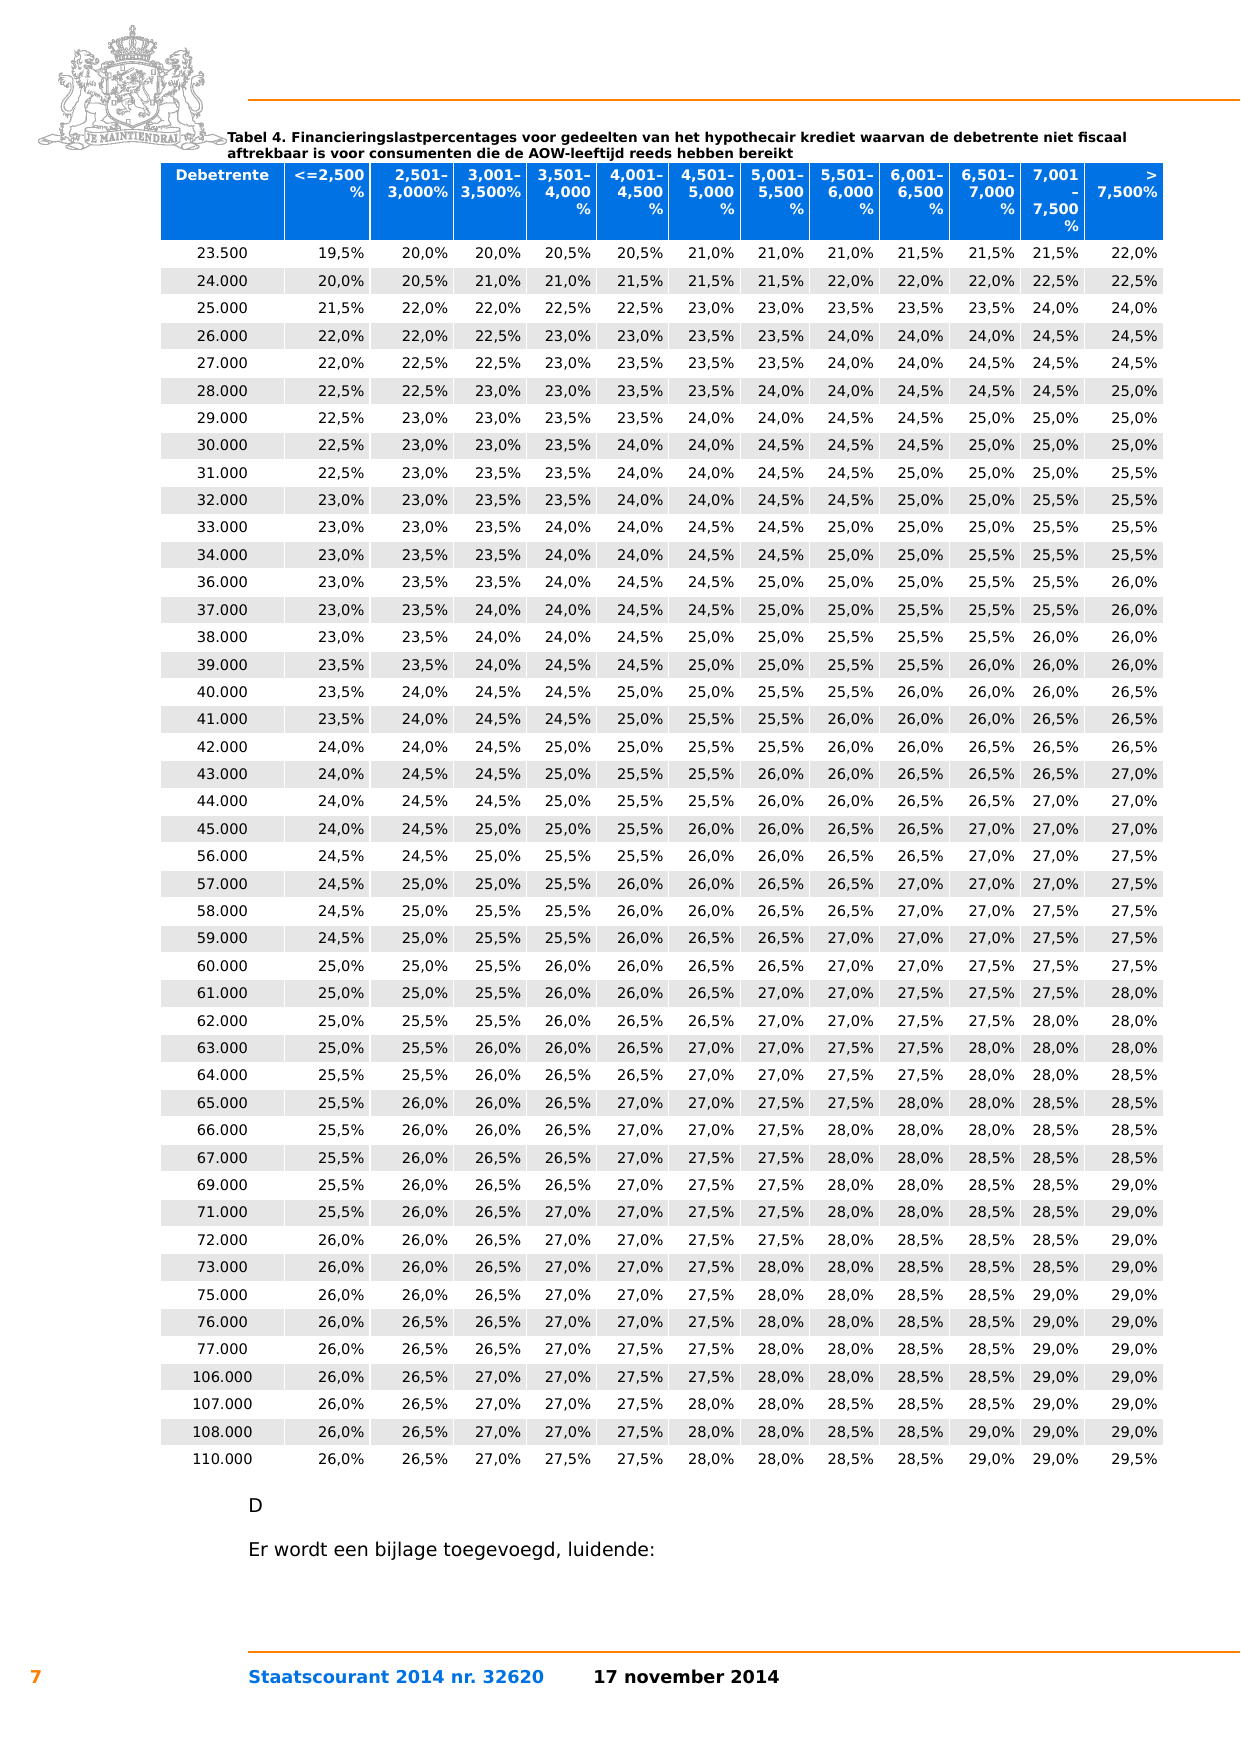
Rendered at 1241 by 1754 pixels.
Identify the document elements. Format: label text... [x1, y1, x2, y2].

table_cell 71.000 [161, 1200, 284, 1226]
table_cell 28,0% [950, 1090, 1020, 1116]
table_cell 26,0% [454, 1063, 526, 1089]
table_cell 27,0% [810, 926, 879, 952]
table_cell 27,0% [1021, 816, 1084, 842]
table_cell 24,5% [527, 679, 596, 705]
table_cell 26,5% [950, 761, 1020, 788]
table_cell 27,5% [1021, 898, 1084, 924]
table_cell 28,5% [1021, 1254, 1084, 1281]
table_cell 25,0% [669, 624, 740, 651]
table_cell 24,0% [371, 706, 453, 733]
table_cell 27,5% [741, 1090, 809, 1116]
table_cell 25,0% [950, 487, 1020, 514]
table_cell 41.000 [161, 706, 284, 733]
table_cell 25,0% [285, 980, 369, 1007]
table_cell 27,5% [597, 1419, 668, 1445]
table_cell 22,0% [371, 296, 453, 322]
table_cell 26,5% [371, 1364, 453, 1390]
table_cell 25,0% [597, 734, 668, 760]
table_cell 27,5% [1085, 898, 1163, 924]
table_cell 3,001–3,500% [454, 163, 526, 240]
table_cell 23,5% [810, 296, 879, 322]
table_cell 28,5% [810, 1446, 879, 1472]
table_cell 57.000 [161, 871, 284, 897]
table_cell 21,5% [741, 268, 809, 294]
table_cell 26,5% [1085, 734, 1163, 760]
table_cell 69.000 [161, 1172, 284, 1198]
table_cell 27,0% [597, 1118, 668, 1144]
table_cell 25,0% [371, 898, 453, 924]
table_cell 27,5% [741, 1200, 809, 1226]
table_cell 24,5% [669, 597, 740, 623]
table_cell 28,5% [810, 1419, 879, 1445]
table_cell 25,0% [597, 679, 668, 705]
table_cell 77.000 [161, 1337, 284, 1363]
table_cell 23,5% [669, 350, 740, 377]
table_cell 24,5% [741, 515, 809, 541]
table_cell 24,0% [527, 624, 596, 651]
table_cell 24,0% [810, 323, 879, 349]
table_cell 28,5% [880, 1227, 949, 1253]
table_cell 24,0% [669, 487, 740, 514]
table_cell 26,0% [950, 679, 1020, 705]
table_cell 25,0% [741, 624, 809, 651]
table_cell 21,5% [880, 241, 949, 267]
table_cell 29,0% [1085, 1364, 1163, 1390]
table_cell 28,5% [950, 1309, 1020, 1336]
table_cell 27,5% [597, 1446, 668, 1472]
table_cell 28,0% [810, 1118, 879, 1144]
table_cell 24,5% [371, 844, 453, 870]
table_cell 25,5% [669, 734, 740, 760]
table_cell 23,5% [371, 542, 453, 568]
table_cell 27,5% [527, 1446, 596, 1472]
table_cell 28,0% [810, 1282, 879, 1308]
table_cell 56.000 [161, 844, 284, 870]
table_cell 27,0% [527, 1309, 596, 1336]
table_cell 26,0% [741, 816, 809, 842]
table_cell 21,5% [950, 241, 1020, 267]
table_cell 23,0% [454, 433, 526, 459]
table_cell 27,0% [1021, 844, 1084, 870]
table_cell 26,0% [741, 844, 809, 870]
table_cell 25,0% [810, 515, 879, 541]
table_cell 27,0% [880, 953, 949, 979]
table_cell 26,5% [950, 734, 1020, 760]
table_cell 25,5% [1085, 460, 1163, 486]
table_cell 24,0% [1021, 296, 1084, 322]
table_cell 25,0% [285, 1008, 369, 1034]
table_cell 26,5% [810, 871, 879, 897]
table_cell 25,5% [741, 679, 809, 705]
table_cell 28,0% [669, 1419, 740, 1445]
table_cell 28,5% [880, 1254, 949, 1281]
table_cell 26,0% [597, 980, 668, 1007]
table_cell 24,0% [285, 816, 369, 842]
table_cell 23,5% [597, 378, 668, 404]
table_cell 26,5% [527, 1145, 596, 1171]
table_cell 25,5% [454, 1008, 526, 1034]
table_cell 26,5% [1021, 734, 1084, 760]
table_cell 27,0% [1021, 871, 1084, 897]
table_cell 29,0% [1085, 1309, 1163, 1336]
table_cell 29,0% [1085, 1419, 1163, 1445]
table_cell 23,5% [527, 405, 596, 431]
table_cell 26,5% [741, 871, 809, 897]
table_cell 25,0% [741, 570, 809, 596]
table_cell 28,5% [1021, 1227, 1084, 1253]
table_cell 27,0% [527, 1282, 596, 1308]
table_cell 24,5% [285, 844, 369, 870]
table_cell 27,5% [597, 1337, 668, 1363]
table_cell 27,0% [527, 1391, 596, 1418]
table_cell 26,0% [1021, 652, 1084, 678]
table_cell 26,0% [669, 844, 740, 870]
table_cell 25,0% [880, 460, 949, 486]
table_cell 22,5% [285, 433, 369, 459]
table_cell 27,5% [669, 1364, 740, 1390]
table_cell 24,5% [669, 542, 740, 568]
table_cell 26,5% [950, 789, 1020, 815]
table_cell 28,5% [1021, 1200, 1084, 1226]
table_cell 23,0% [285, 515, 369, 541]
table_cell 27,0% [454, 1391, 526, 1418]
table_cell 26,0% [285, 1227, 369, 1253]
table_cell 23,5% [371, 570, 453, 596]
table_cell 24,0% [527, 570, 596, 596]
table_cell 25,5% [597, 761, 668, 788]
table_cell 22,5% [285, 460, 369, 486]
table_cell 25,5% [950, 570, 1020, 596]
table_cell 22,5% [371, 350, 453, 377]
table_cell 26,5% [597, 1008, 668, 1034]
text D [248, 1495, 1163, 1517]
table_cell 29,0% [950, 1419, 1020, 1445]
table_cell 28,0% [1021, 1008, 1084, 1034]
table_cell 27,5% [669, 1227, 740, 1253]
table_cell 25,5% [597, 789, 668, 815]
table_cell 27,0% [880, 898, 949, 924]
table_cell 19,5% [285, 241, 369, 267]
table_cell 29,0% [1021, 1282, 1084, 1308]
table_cell 23,5% [741, 350, 809, 377]
table_cell 24,5% [1085, 350, 1163, 377]
table_cell 26,0% [1085, 597, 1163, 623]
table_cell 25,0% [454, 871, 526, 897]
table_cell 59.000 [161, 926, 284, 952]
table_cell 26,0% [454, 1118, 526, 1144]
table_cell 24,0% [527, 597, 596, 623]
picture [38, 25, 227, 150]
table_cell 27,0% [810, 1008, 879, 1034]
table_cell 26,0% [810, 761, 879, 788]
table_cell 26,0% [669, 816, 740, 842]
table_cell 23,0% [454, 378, 526, 404]
table_cell 23,5% [371, 652, 453, 678]
table_cell 25,5% [454, 898, 526, 924]
table_cell 26,0% [285, 1446, 369, 1472]
table_cell 23,5% [454, 515, 526, 541]
table_cell 26,5% [371, 1309, 453, 1336]
table_cell 28,5% [880, 1391, 949, 1418]
table_cell 20,0% [285, 268, 369, 294]
table_cell 26,5% [527, 1063, 596, 1089]
table_cell 23,5% [527, 460, 596, 486]
table_cell 26,5% [371, 1446, 453, 1472]
table_cell 5,001–5,500% [741, 163, 809, 240]
table_cell 24,5% [741, 542, 809, 568]
table_cell 24,5% [810, 405, 879, 431]
table_cell 23,0% [527, 323, 596, 349]
table_cell 26,0% [1085, 652, 1163, 678]
table_cell 24,5% [454, 789, 526, 815]
table_cell 25,5% [1085, 487, 1163, 514]
table_cell 27,5% [741, 1227, 809, 1253]
table_cell 20,0% [454, 241, 526, 267]
table_cell 28,0% [880, 1090, 949, 1116]
table_cell 23,5% [597, 405, 668, 431]
table_cell 20,5% [597, 241, 668, 267]
table_cell 26,0% [741, 789, 809, 815]
table_cell 26,0% [285, 1309, 369, 1336]
table_cell > 7,500% [1085, 163, 1163, 240]
table_cell 26,5% [1021, 761, 1084, 788]
table_cell 28,5% [950, 1282, 1020, 1308]
table_cell 75.000 [161, 1282, 284, 1308]
table_cell 26,0% [371, 1200, 453, 1226]
table_cell 24,0% [597, 487, 668, 514]
table_cell 25,5% [810, 679, 879, 705]
table_cell 26,5% [1021, 706, 1084, 733]
table_cell 24,0% [597, 460, 668, 486]
table_cell 25,0% [527, 734, 596, 760]
table_cell 24,5% [371, 816, 453, 842]
table_cell 27,0% [527, 1200, 596, 1226]
table_cell 26,0% [371, 1227, 453, 1253]
table_cell 24,5% [880, 405, 949, 431]
table_cell 28,5% [810, 1391, 879, 1418]
table_cell 22,0% [950, 268, 1020, 294]
table_cell 28,5% [880, 1364, 949, 1390]
table_cell 66.000 [161, 1118, 284, 1144]
table_cell 27,5% [880, 1035, 949, 1062]
table_cell 27,0% [454, 1364, 526, 1390]
table_cell 25,0% [285, 953, 369, 979]
table_cell 25,5% [1021, 515, 1084, 541]
table_cell 24,5% [1021, 378, 1084, 404]
table_cell 73.000 [161, 1254, 284, 1281]
table_cell 27,0% [527, 1364, 596, 1390]
table_cell 28,0% [880, 1200, 949, 1226]
table_cell 28,0% [741, 1419, 809, 1445]
table_cell 29,0% [1021, 1364, 1084, 1390]
table_cell 26,5% [669, 980, 740, 1007]
table_cell 24,5% [669, 515, 740, 541]
table_cell 26,5% [454, 1254, 526, 1281]
table_cell 24,0% [454, 652, 526, 678]
table_cell 26,0% [880, 734, 949, 760]
table_cell 27,5% [1021, 953, 1084, 979]
table_cell 20,0% [371, 241, 453, 267]
table_cell 26,0% [285, 1337, 369, 1363]
table_cell 24,5% [1021, 323, 1084, 349]
table_cell 25,5% [527, 844, 596, 870]
table_cell 28,0% [741, 1282, 809, 1308]
table_cell 24,0% [810, 378, 879, 404]
table_cell 29,0% [1085, 1337, 1163, 1363]
table_cell 26,5% [454, 1200, 526, 1226]
table_cell 23,5% [285, 652, 369, 678]
table_cell 24,5% [1021, 350, 1084, 377]
table_cell 24,5% [741, 460, 809, 486]
table_cell 23,5% [950, 296, 1020, 322]
table_cell 26,0% [527, 1008, 596, 1034]
table_cell 22,0% [810, 268, 879, 294]
table_cell 27,0% [597, 1282, 668, 1308]
table_cell 26,5% [880, 816, 949, 842]
table_cell 21,5% [285, 296, 369, 322]
table_cell 27,5% [810, 1035, 879, 1062]
table_cell 24,0% [371, 679, 453, 705]
table_cell 27,5% [1085, 844, 1163, 870]
table_cell 24,5% [597, 570, 668, 596]
table_cell 27,5% [669, 1282, 740, 1308]
table_cell 26,0% [741, 761, 809, 788]
table_cell 108.000 [161, 1419, 284, 1445]
table_cell 26,5% [371, 1337, 453, 1363]
table_cell 62.000 [161, 1008, 284, 1034]
table_cell 25,5% [1021, 597, 1084, 623]
table_cell 28,0% [880, 1118, 949, 1144]
table_cell 26,0% [371, 1145, 453, 1171]
table_cell 33.000 [161, 515, 284, 541]
table_cell 25,5% [810, 624, 879, 651]
table_cell 26,0% [597, 953, 668, 979]
table_cell 23,0% [371, 515, 453, 541]
table_cell 24,0% [810, 350, 879, 377]
table_cell 24,0% [527, 542, 596, 568]
table_cell 27,0% [950, 926, 1020, 952]
table_cell 27,0% [527, 1337, 596, 1363]
table_cell 29,0% [950, 1446, 1020, 1472]
table_cell 25,0% [1085, 378, 1163, 404]
table_cell 26,0% [1021, 679, 1084, 705]
table_cell 28,0% [741, 1446, 809, 1472]
table_cell 28,0% [741, 1337, 809, 1363]
table_cell 28,0% [810, 1172, 879, 1198]
table_cell 28,0% [810, 1337, 879, 1363]
table_cell 21,0% [810, 241, 879, 267]
table_cell 24,5% [880, 433, 949, 459]
table_cell 26,5% [371, 1391, 453, 1418]
table_cell 26,0% [1085, 624, 1163, 651]
table_cell 26,0% [527, 953, 596, 979]
table_cell 26.000 [161, 323, 284, 349]
table_cell 25,5% [810, 652, 879, 678]
table_cell 25,0% [950, 405, 1020, 431]
table_cell 27,5% [669, 1172, 740, 1198]
table_cell 26,5% [880, 761, 949, 788]
table_cell 26,5% [669, 953, 740, 979]
table_cell 27,0% [1085, 761, 1163, 788]
table_cell 25,5% [1021, 542, 1084, 568]
table_cell 24,5% [950, 378, 1020, 404]
table_cell Debetrente [161, 163, 284, 240]
table_cell 23,5% [454, 487, 526, 514]
table_cell 40.000 [161, 679, 284, 705]
table_cell 23,5% [371, 624, 453, 651]
table_cell 26,0% [669, 898, 740, 924]
table_cell 27,0% [810, 980, 879, 1007]
table_cell 26,5% [810, 844, 879, 870]
table_cell 24,0% [527, 515, 596, 541]
table_cell 25,0% [1085, 433, 1163, 459]
table_cell 25,0% [880, 487, 949, 514]
table_cell 25,5% [669, 706, 740, 733]
table_cell 67.000 [161, 1145, 284, 1171]
table_cell 21,0% [741, 241, 809, 267]
table_cell 24,5% [880, 378, 949, 404]
table_cell 25,5% [880, 624, 949, 651]
table_cell 26,0% [1085, 570, 1163, 596]
table_cell 27,5% [597, 1391, 668, 1418]
table_cell 24,5% [597, 624, 668, 651]
table_cell 26,5% [880, 789, 949, 815]
table_cell 25,5% [880, 652, 949, 678]
table_cell 27,0% [950, 871, 1020, 897]
table_cell 26,5% [1085, 679, 1163, 705]
table_cell 27,0% [880, 871, 949, 897]
table_cell 26,5% [527, 1118, 596, 1144]
table_cell 28.000 [161, 378, 284, 404]
table_cell 58.000 [161, 898, 284, 924]
table_cell 25,0% [371, 926, 453, 952]
table_cell 28,5% [1085, 1063, 1163, 1089]
table_cell 28,0% [950, 1035, 1020, 1062]
table_cell 24,0% [597, 515, 668, 541]
table_cell 24,0% [880, 323, 949, 349]
table_cell 23,5% [880, 296, 949, 322]
table_cell 27,0% [810, 953, 879, 979]
table_cell 25,5% [1021, 570, 1084, 596]
table_cell 26,0% [371, 1118, 453, 1144]
table_cell 25,0% [527, 789, 596, 815]
table_cell 42.000 [161, 734, 284, 760]
table_cell 25,0% [1021, 405, 1084, 431]
table_cell 25,5% [285, 1063, 369, 1089]
table_cell 25,5% [1085, 542, 1163, 568]
table_cell 25,0% [741, 597, 809, 623]
table_cell 24,0% [285, 789, 369, 815]
table_cell 26,5% [741, 898, 809, 924]
table_cell 24,0% [597, 433, 668, 459]
table_cell 65.000 [161, 1090, 284, 1116]
table_cell 26,5% [597, 1035, 668, 1062]
table_cell 25,5% [741, 706, 809, 733]
table_cell 27,0% [669, 1118, 740, 1144]
table_cell 28,5% [880, 1309, 949, 1336]
table_cell 26,0% [285, 1282, 369, 1308]
table_cell 23,0% [669, 296, 740, 322]
table_cell 28,0% [1085, 980, 1163, 1007]
table_cell 29,0% [1021, 1337, 1084, 1363]
table_cell 24,5% [741, 487, 809, 514]
table_cell 28,0% [810, 1309, 879, 1336]
table_cell 36.000 [161, 570, 284, 596]
table_cell 25,0% [950, 433, 1020, 459]
table_cell 24,0% [285, 761, 369, 788]
table_cell 3,501–4,000% [527, 163, 596, 240]
table_cell 27,0% [1085, 789, 1163, 815]
table_cell 26,5% [454, 1145, 526, 1171]
table_cell 24,5% [454, 761, 526, 788]
table_cell 27,5% [1085, 953, 1163, 979]
table_cell 23,5% [527, 487, 596, 514]
table_cell 29,0% [1085, 1172, 1163, 1198]
table_cell 29,0% [1085, 1282, 1163, 1308]
table_cell 24,5% [527, 652, 596, 678]
table_cell 25,0% [810, 542, 879, 568]
table_cell 28,5% [950, 1337, 1020, 1363]
table_cell 27,5% [669, 1200, 740, 1226]
table_cell 25,5% [285, 1200, 369, 1226]
table_cell 27,0% [669, 1035, 740, 1062]
table_cell 24,5% [669, 570, 740, 596]
table_cell 60.000 [161, 953, 284, 979]
table_cell 26,5% [741, 926, 809, 952]
table_cell 26,0% [371, 1090, 453, 1116]
table_cell 23,5% [454, 570, 526, 596]
table_cell 23,0% [527, 350, 596, 377]
table_cell 27,5% [810, 1063, 879, 1089]
table_cell 37.000 [161, 597, 284, 623]
table_cell 23,0% [285, 487, 369, 514]
table_cell 28,5% [950, 1254, 1020, 1281]
table_cell 27,0% [597, 1309, 668, 1336]
table_cell 27,5% [669, 1309, 740, 1336]
table_cell 43.000 [161, 761, 284, 788]
table_cell 2,501–3,000% [371, 163, 453, 240]
table_cell 27.000 [161, 350, 284, 377]
table_cell 27,0% [1021, 789, 1084, 815]
table_cell 24,5% [285, 898, 369, 924]
table_cell 24,5% [741, 433, 809, 459]
table_cell 27,5% [669, 1145, 740, 1171]
table_cell 25,0% [880, 515, 949, 541]
table_cell 22,0% [1085, 241, 1163, 267]
table_cell 29,0% [1021, 1391, 1084, 1418]
table_cell 29,0% [1085, 1254, 1163, 1281]
table_cell 25,5% [285, 1172, 369, 1198]
table_cell 27,5% [1021, 926, 1084, 952]
table_cell 26,0% [285, 1254, 369, 1281]
table_cell 26,5% [669, 926, 740, 952]
table_cell 26,0% [1021, 624, 1084, 651]
table_cell 76.000 [161, 1309, 284, 1336]
table_cell 27,0% [880, 926, 949, 952]
table_cell 25,5% [669, 789, 740, 815]
table_cell 25,0% [950, 515, 1020, 541]
table_cell 22,0% [454, 296, 526, 322]
table_cell 22,0% [880, 268, 949, 294]
table_cell 27,5% [810, 1090, 879, 1116]
table_cell 25,5% [527, 898, 596, 924]
table_cell 26,0% [669, 871, 740, 897]
table_cell 26,5% [741, 953, 809, 979]
table_cell 39.000 [161, 652, 284, 678]
table_cell 30.000 [161, 433, 284, 459]
table_cell 28,5% [950, 1145, 1020, 1171]
table_cell 25,5% [454, 953, 526, 979]
table_cell <=2,500% [285, 163, 369, 240]
table_cell 25,0% [1021, 433, 1084, 459]
table_cell 26,0% [950, 706, 1020, 733]
table_cell 28,0% [741, 1364, 809, 1390]
table_cell 25,0% [1085, 405, 1163, 431]
table_cell 25,0% [880, 570, 949, 596]
table_cell 21,0% [669, 241, 740, 267]
table_cell 25,5% [285, 1145, 369, 1171]
table_cell 26,0% [597, 871, 668, 897]
table_cell 24,5% [1085, 323, 1163, 349]
table_cell 25,5% [285, 1090, 369, 1116]
table_cell 26,0% [371, 1172, 453, 1198]
table_cell 27,5% [1021, 980, 1084, 1007]
table_cell 21,0% [527, 268, 596, 294]
table_cell 28,0% [810, 1145, 879, 1171]
table_cell 28,0% [1085, 1035, 1163, 1062]
table_cell 23,5% [285, 679, 369, 705]
table_cell 21,5% [597, 268, 668, 294]
table_cell 28,5% [880, 1419, 949, 1445]
table_cell 22,5% [454, 350, 526, 377]
table_cell 22,0% [371, 323, 453, 349]
table_cell 25,5% [880, 597, 949, 623]
table_cell 27,0% [527, 1227, 596, 1253]
table_cell 27,0% [454, 1446, 526, 1472]
table_cell 27,0% [597, 1227, 668, 1253]
table_cell 26,5% [454, 1227, 526, 1253]
table_cell 27,0% [597, 1254, 668, 1281]
table_cell 27,0% [1085, 816, 1163, 842]
table_cell 27,5% [1085, 871, 1163, 897]
table_cell 26,5% [810, 898, 879, 924]
table_cell 23,5% [454, 460, 526, 486]
table_cell 24,5% [597, 652, 668, 678]
table_cell 22,5% [285, 405, 369, 431]
table_cell 25,5% [1085, 515, 1163, 541]
table_cell 23,5% [597, 350, 668, 377]
table_cell 27,5% [880, 1063, 949, 1089]
table_cell 27,0% [950, 844, 1020, 870]
table_cell 28,5% [950, 1227, 1020, 1253]
table_cell 29,0% [1021, 1419, 1084, 1445]
table_cell 24,0% [1085, 296, 1163, 322]
table_cell 26,0% [454, 1035, 526, 1062]
table_cell 63.000 [161, 1035, 284, 1062]
table_cell 64.000 [161, 1063, 284, 1089]
table_cell 110.000 [161, 1446, 284, 1472]
table_cell 28,0% [669, 1446, 740, 1472]
table_cell 27,0% [597, 1172, 668, 1198]
table_cell 25.000 [161, 296, 284, 322]
table_cell 23,0% [371, 433, 453, 459]
table_cell 25,5% [527, 871, 596, 897]
table_cell 24,5% [810, 460, 879, 486]
table_cell 28,0% [950, 1063, 1020, 1089]
table_cell 26,0% [880, 679, 949, 705]
table_cell 6,001–6,500% [880, 163, 949, 240]
table_cell 28,0% [810, 1227, 879, 1253]
table_cell 25,5% [597, 844, 668, 870]
table_cell 22,0% [285, 350, 369, 377]
table_cell 27,5% [741, 1172, 809, 1198]
table_cell 26,0% [880, 706, 949, 733]
table_cell 106.000 [161, 1364, 284, 1390]
table_cell 24,5% [371, 761, 453, 788]
table_cell 20,5% [371, 268, 453, 294]
table_cell 28,5% [1021, 1172, 1084, 1198]
table_cell 27,0% [597, 1145, 668, 1171]
table_cell 25,5% [285, 1118, 369, 1144]
table_cell 28,5% [1085, 1090, 1163, 1116]
table_cell 23,0% [285, 597, 369, 623]
table_cell 26,0% [371, 1254, 453, 1281]
table_cell 26,0% [285, 1364, 369, 1390]
table_cell 25,5% [454, 980, 526, 1007]
table_cell 23,5% [669, 323, 740, 349]
table_cell 22,5% [285, 378, 369, 404]
table_cell 29,5% [1085, 1446, 1163, 1472]
table_cell 24,5% [285, 926, 369, 952]
table_cell 29.000 [161, 405, 284, 431]
table_cell 23,5% [527, 433, 596, 459]
table_cell 26,5% [371, 1419, 453, 1445]
table_cell 27,0% [597, 1090, 668, 1116]
table_cell 25,0% [810, 597, 879, 623]
table_cell 29,0% [1085, 1227, 1163, 1253]
table_cell 22,5% [371, 378, 453, 404]
table_cell 24,0% [741, 405, 809, 431]
table_cell 23,5% [285, 706, 369, 733]
table_cell 25,5% [527, 926, 596, 952]
table_cell 26,5% [527, 1090, 596, 1116]
table_cell 27,0% [741, 1008, 809, 1034]
table_cell 27,5% [669, 1254, 740, 1281]
table_cell 28,5% [1021, 1090, 1084, 1116]
table_cell 28,5% [1085, 1145, 1163, 1171]
table_cell 23,5% [371, 597, 453, 623]
table_cell 26,5% [1085, 706, 1163, 733]
table_cell 27,5% [950, 953, 1020, 979]
table_cell 28,0% [950, 1118, 1020, 1144]
table_cell 26,5% [527, 1172, 596, 1198]
table_cell 26,0% [527, 1035, 596, 1062]
table_cell 45.000 [161, 816, 284, 842]
table_cell 24,5% [810, 487, 879, 514]
table_cell 27,0% [950, 816, 1020, 842]
table_cell 24,5% [285, 871, 369, 897]
table_cell 23,5% [454, 542, 526, 568]
table_cell 25,5% [741, 734, 809, 760]
table_cell 28,0% [1085, 1008, 1163, 1034]
table_cell 28,0% [741, 1391, 809, 1418]
table_cell 26,0% [285, 1419, 369, 1445]
table_cell 25,0% [741, 652, 809, 678]
table_cell 22,5% [597, 296, 668, 322]
table_cell 28,5% [1021, 1145, 1084, 1171]
table_cell 27,0% [527, 1254, 596, 1281]
table_cell 24,5% [454, 706, 526, 733]
table_cell 21,5% [1021, 241, 1084, 267]
table_cell 28,0% [1021, 1035, 1084, 1062]
table_cell 27,5% [880, 980, 949, 1007]
table_cell 21,0% [454, 268, 526, 294]
table_cell 28,0% [810, 1254, 879, 1281]
table_cell 32.000 [161, 487, 284, 514]
table_cell 23,0% [741, 296, 809, 322]
table_cell 25,5% [454, 926, 526, 952]
table_cell 26,5% [880, 844, 949, 870]
table_cell 20,5% [527, 241, 596, 267]
table_cell 25,5% [950, 597, 1020, 623]
table_cell 24,0% [880, 350, 949, 377]
table_cell 25,0% [285, 1035, 369, 1062]
table_cell 5,501–6,000% [810, 163, 879, 240]
table_cell 24,0% [285, 734, 369, 760]
table_cell 29,0% [1021, 1446, 1084, 1472]
table_cell 28,0% [741, 1309, 809, 1336]
table_cell 107.000 [161, 1391, 284, 1418]
table_cell 29,0% [1085, 1391, 1163, 1418]
table_cell 27,5% [1085, 926, 1163, 952]
table_cell 27,0% [669, 1063, 740, 1089]
table_cell 25,5% [669, 761, 740, 788]
table_cell 61.000 [161, 980, 284, 1007]
table_cell 26,0% [527, 980, 596, 1007]
table_cell 26,0% [597, 898, 668, 924]
table_cell 25,5% [371, 1035, 453, 1062]
table_cell 26,5% [454, 1337, 526, 1363]
table_cell 27,0% [527, 1419, 596, 1445]
table_cell 27,5% [950, 1008, 1020, 1034]
table_cell 25,5% [371, 1008, 453, 1034]
table_cell 28,5% [950, 1364, 1020, 1390]
table_cell 26,0% [950, 652, 1020, 678]
table_cell 29,0% [1021, 1309, 1084, 1336]
table_cell 22,5% [1021, 268, 1084, 294]
table_cell 25,5% [950, 624, 1020, 651]
table_cell 34.000 [161, 542, 284, 568]
table_cell 26,0% [371, 1282, 453, 1308]
table_cell 23,5% [741, 323, 809, 349]
table_cell 24,5% [950, 350, 1020, 377]
table_cell 27,5% [741, 1145, 809, 1171]
table_cell 23,0% [371, 487, 453, 514]
table_cell 25,0% [950, 460, 1020, 486]
table_cell 28,5% [950, 1200, 1020, 1226]
table_cell 23,0% [597, 323, 668, 349]
table_cell 26,0% [597, 926, 668, 952]
table_cell 23,0% [285, 624, 369, 651]
table_cell 26,0% [454, 1090, 526, 1116]
table_cell 31.000 [161, 460, 284, 486]
table_cell 26,0% [810, 789, 879, 815]
table_cell 28,5% [950, 1391, 1020, 1418]
table_cell 25,5% [371, 1063, 453, 1089]
table_cell 28,5% [880, 1446, 949, 1472]
table_cell 22,5% [454, 323, 526, 349]
table_cell 25,0% [669, 679, 740, 705]
table_cell 25,0% [371, 953, 453, 979]
table_header Tabel 4. Financieringslastpercentages voor gedeelten van het hypothecair krediet waarvan de debetrente niet fiscaal aftrekbaar is voor consumenten die de AOW-leeftijd reeds hebben bereikt [160, 130, 1163, 161]
table_cell 22,0% [285, 323, 369, 349]
table_cell 26,0% [285, 1391, 369, 1418]
table_cell 26,5% [454, 1172, 526, 1198]
table_cell 28,0% [810, 1364, 879, 1390]
table_cell 24,0% [454, 597, 526, 623]
text Er wordt een bijlage toegevoegd, luidende: [248, 1539, 1163, 1561]
table_cell 23,0% [371, 460, 453, 486]
table_cell 24,0% [371, 734, 453, 760]
table_cell 27,5% [741, 1118, 809, 1144]
table_cell 22,5% [527, 296, 596, 322]
table_cell 21,5% [669, 268, 740, 294]
table_cell 27,5% [669, 1337, 740, 1363]
table_cell 24,0% [597, 542, 668, 568]
table_cell 24,5% [527, 706, 596, 733]
table_cell 24,0% [669, 460, 740, 486]
table_cell 27,0% [950, 898, 1020, 924]
table_cell 25,0% [669, 652, 740, 678]
table_cell 24,5% [454, 734, 526, 760]
table_cell 28,5% [880, 1337, 949, 1363]
table_cell 72.000 [161, 1227, 284, 1253]
table_cell 24,5% [810, 433, 879, 459]
table_cell 26,5% [669, 1008, 740, 1034]
table_cell 27,0% [454, 1419, 526, 1445]
table_cell 26,5% [454, 1282, 526, 1308]
table_cell 24,0% [669, 433, 740, 459]
table_cell 23,5% [669, 378, 740, 404]
table_cell 24,5% [597, 597, 668, 623]
table_cell 38.000 [161, 624, 284, 651]
table_cell 28,0% [669, 1391, 740, 1418]
table_cell 25,5% [1021, 487, 1084, 514]
table_cell 24,0% [454, 624, 526, 651]
table_cell 27,0% [669, 1090, 740, 1116]
table_cell 27,5% [880, 1008, 949, 1034]
table_cell 23,0% [371, 405, 453, 431]
table_cell 4,001–4,500% [597, 163, 668, 240]
table_cell 25,0% [527, 816, 596, 842]
table_cell 27,5% [950, 980, 1020, 1007]
table_cell 26,0% [810, 706, 879, 733]
table_cell 26,5% [454, 1309, 526, 1336]
table_cell 25,0% [597, 706, 668, 733]
table_cell 25,5% [597, 816, 668, 842]
table_cell 24,0% [741, 378, 809, 404]
table_cell 25,0% [810, 570, 879, 596]
table_cell 25,0% [371, 871, 453, 897]
table_cell 28,0% [741, 1254, 809, 1281]
table_cell 27,0% [741, 1063, 809, 1089]
table_cell 4,501–5,000% [669, 163, 740, 240]
table_cell 25,5% [950, 542, 1020, 568]
table_cell 28,0% [880, 1172, 949, 1198]
table_cell 28,5% [1021, 1118, 1084, 1144]
table_cell 28,0% [880, 1145, 949, 1171]
table_cell 23,0% [527, 378, 596, 404]
table_cell 25,0% [527, 761, 596, 788]
table_cell 29,0% [1085, 1200, 1163, 1226]
table_cell 26,5% [810, 816, 879, 842]
table_cell 23.500 [161, 241, 284, 267]
table_cell 27,5% [597, 1364, 668, 1390]
table_cell 25,0% [454, 844, 526, 870]
table_cell 27,0% [741, 1035, 809, 1062]
table_cell 27,0% [597, 1200, 668, 1226]
table_cell 23,0% [454, 405, 526, 431]
table_cell 28,0% [1021, 1063, 1084, 1089]
table_cell 23,0% [285, 570, 369, 596]
table_cell 25,0% [454, 816, 526, 842]
table_cell 24,5% [371, 789, 453, 815]
table_cell 24.000 [161, 268, 284, 294]
table_cell 25,0% [371, 980, 453, 1007]
table_cell 22,5% [1085, 268, 1163, 294]
table_cell 25,0% [880, 542, 949, 568]
table_cell 27,0% [741, 980, 809, 1007]
table_cell 28,5% [880, 1282, 949, 1308]
table_cell 28,5% [950, 1172, 1020, 1198]
table_cell 25,0% [1021, 460, 1084, 486]
table_cell 26,5% [597, 1063, 668, 1089]
table_cell 28,5% [1085, 1118, 1163, 1144]
table_cell 44.000 [161, 789, 284, 815]
table_cell 24,5% [454, 679, 526, 705]
table_cell 23,0% [285, 542, 369, 568]
table_cell 24,0% [669, 405, 740, 431]
table_cell 6,501–7,000% [950, 163, 1020, 240]
table_cell 28,0% [810, 1200, 879, 1226]
table_cell 7,001–7,500% [1021, 163, 1084, 240]
table_cell 24,0% [950, 323, 1020, 349]
table_cell 26,0% [810, 734, 879, 760]
